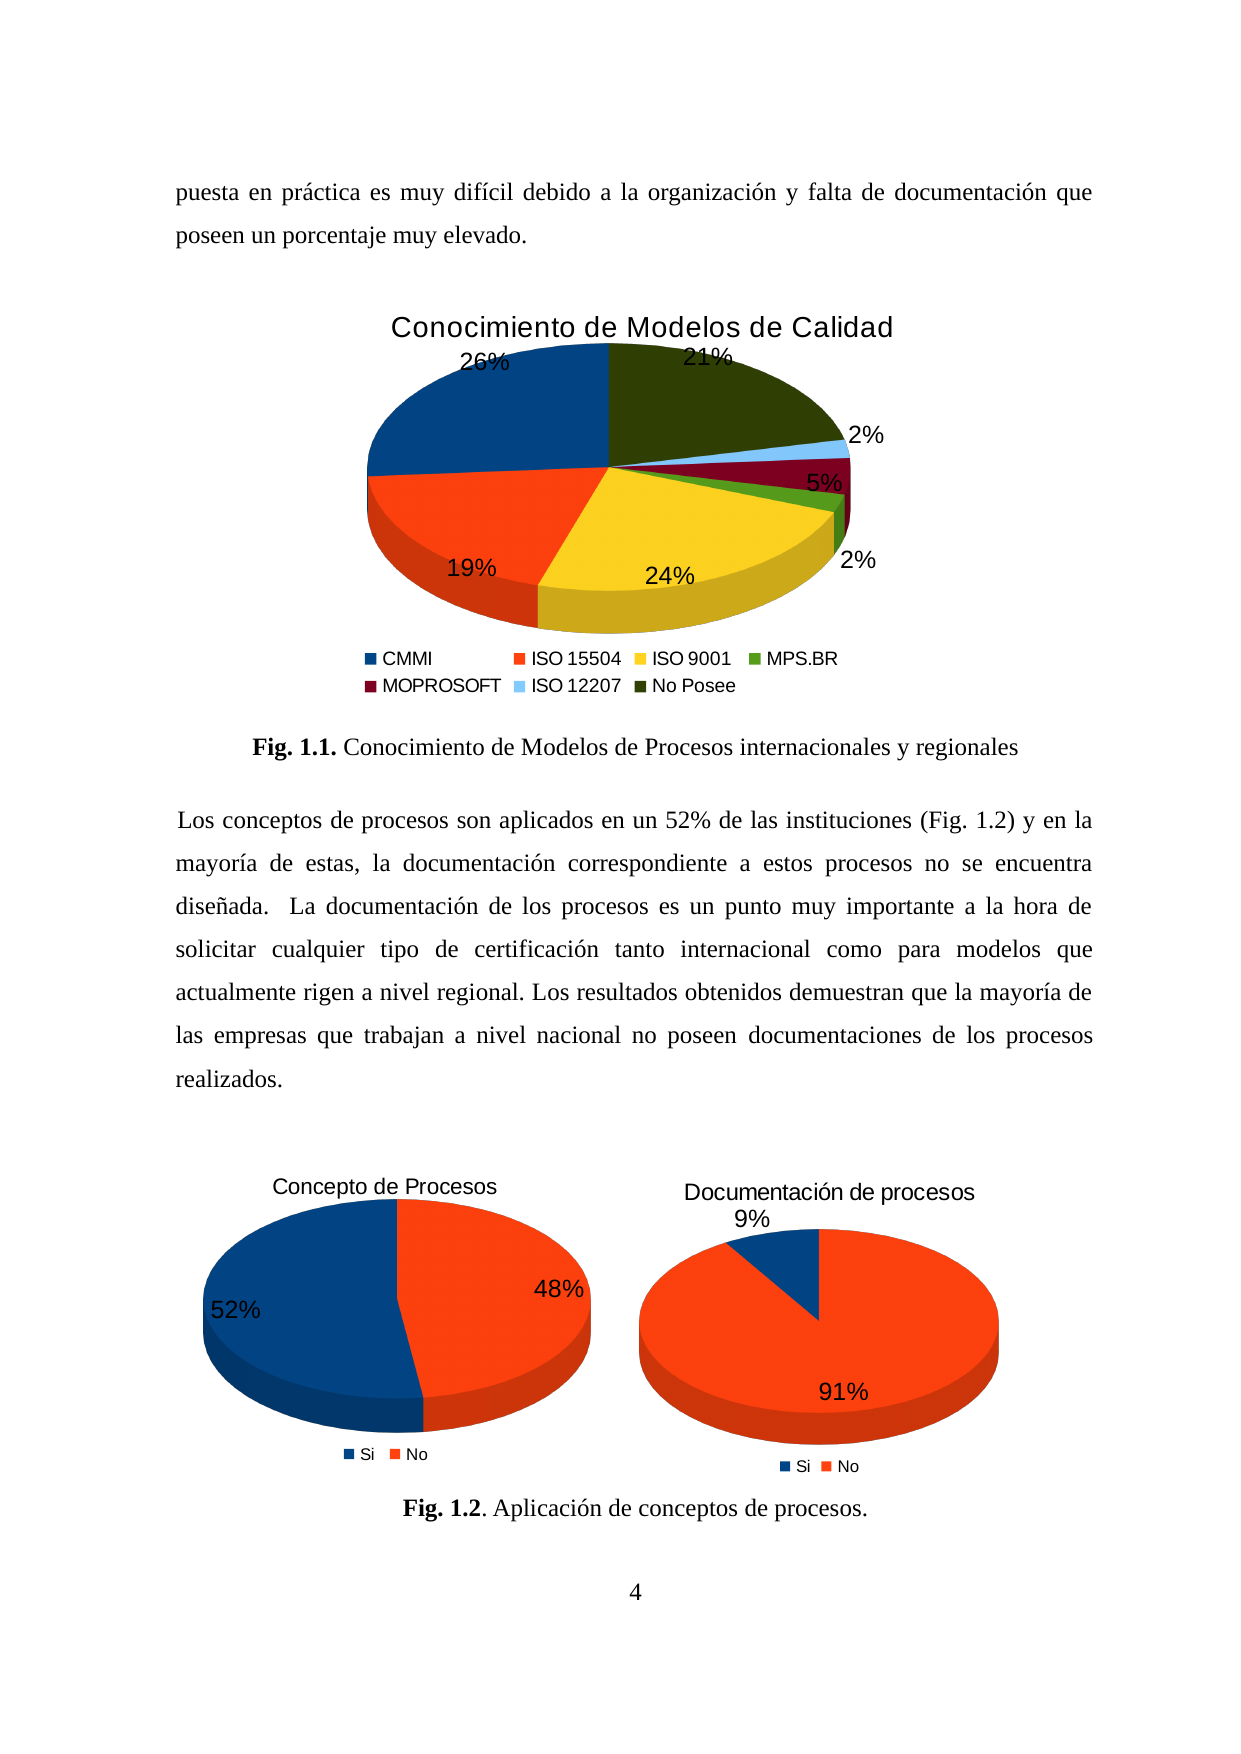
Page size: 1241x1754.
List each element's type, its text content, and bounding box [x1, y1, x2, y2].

text Los conceptos de procesos son aplicados en un 52% de las instituciones (Fig. 1.2) y en la mayoría de estas, la documentación correspondiente a estos procesos no se encuentra diseñada. La documentación de los procesos es un punto muy importante a la hora de solicitar cualquier tipo de certificación tanto internacional como para modelos que actualmente rigen a nivel regional. Los resultados obtenidos demuestran que la mayoría de las empresas que trabajan a nivel nacional no poseen documentaciones de los procesos realizados. [175, 805, 1093, 1092]
text Fig. 1.2. Aplicación de conceptos de procesos. [175, 1137, 1093, 1522]
text Fig. 1.1. Conocimiento de Modelos de Procesos internacionales y regionales [175, 293, 1093, 761]
text puesta en práctica es muy difícil debido a la organización y falta de documentación que poseen un porcentaje muy elevado. [175, 177, 1093, 249]
